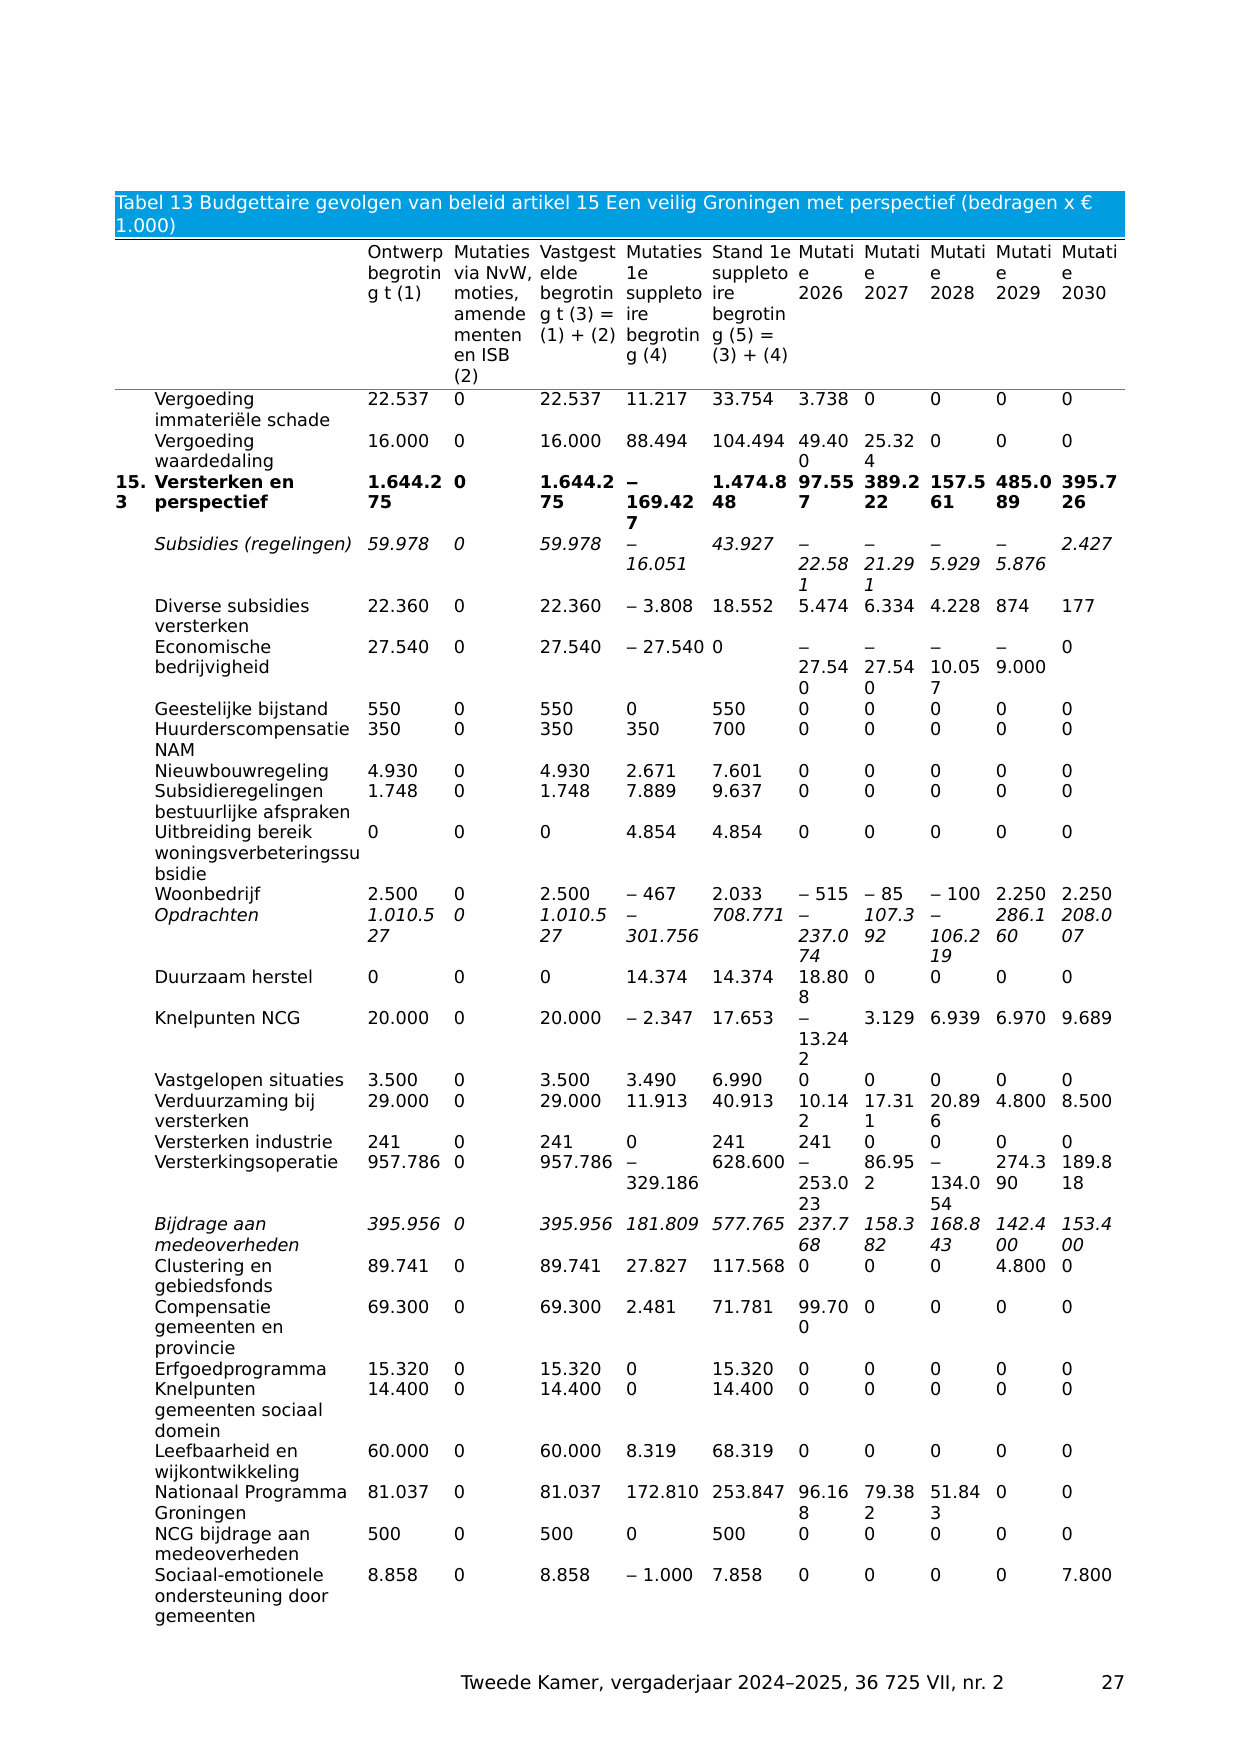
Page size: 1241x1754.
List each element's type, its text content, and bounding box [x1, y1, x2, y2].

table_cell 157.561 [927, 472, 993, 534]
table_cell Subsidies (regelingen) [151, 534, 364, 596]
table_cell 0 [993, 1483, 1058, 1524]
table_cell [115, 823, 151, 884]
table_cell 0 [993, 1359, 1058, 1379]
table_cell 0 [451, 781, 537, 822]
table_cell Vastgestelde begroting t (3) = (1) + (2) [537, 240, 623, 389]
table_cell 0 [795, 1565, 861, 1627]
table_cell 99.700 [795, 1297, 861, 1359]
table_cell 4.800 [993, 1091, 1058, 1132]
table_cell 0 [451, 1132, 537, 1152]
table_cell 0 [861, 1070, 927, 1091]
table_cell 0 [861, 699, 927, 719]
table_cell 51.843 [927, 1483, 993, 1524]
table_cell 700 [709, 719, 795, 761]
table_cell Knelpunten NCG [151, 1008, 364, 1070]
table_cell 0 [1059, 719, 1125, 761]
table_cell 0 [795, 1379, 861, 1441]
table_cell ‒ 106.219 [927, 905, 993, 967]
table_cell 96.168 [795, 1483, 861, 1524]
table_cell 6.939 [927, 1008, 993, 1070]
table_cell 274.390 [993, 1153, 1058, 1214]
table_cell [115, 637, 151, 699]
table_cell 0 [993, 431, 1058, 472]
table_cell 22.360 [537, 596, 623, 637]
table_cell 68.319 [709, 1441, 795, 1482]
table_cell ‒ 169.427 [623, 472, 709, 534]
table_cell 1.748 [537, 781, 623, 822]
table_cell ‒ 5.929 [927, 534, 993, 596]
table_cell 9.689 [1059, 1008, 1125, 1070]
table_cell 4.854 [709, 823, 795, 884]
table_cell ‒ 10.057 [927, 637, 993, 699]
table_cell 18.808 [795, 967, 861, 1008]
table_cell 0 [861, 390, 927, 431]
table_cell ‒ 9.000 [993, 637, 1058, 699]
table_cell 7.800 [1059, 1565, 1125, 1627]
table_cell 0 [451, 823, 537, 884]
table_cell 60.000 [537, 1441, 623, 1482]
table_cell 4.854 [623, 823, 709, 884]
table_cell [115, 1359, 151, 1379]
table_cell 1.474.848 [709, 472, 795, 534]
table_cell 14.400 [709, 1379, 795, 1441]
table_cell 0 [1059, 823, 1125, 884]
table_cell 81.037 [364, 1483, 451, 1524]
table_cell 0 [795, 823, 861, 884]
table_cell 2.427 [1059, 534, 1125, 596]
table_cell 79.382 [861, 1483, 927, 1524]
table_cell 15.320 [364, 1359, 451, 1379]
table_cell 104.494 [709, 431, 795, 472]
table_cell 0 [451, 1256, 537, 1297]
table_cell [115, 1153, 151, 1214]
table_cell Woonbedrijf [151, 884, 364, 905]
table_cell ‒ 253.023 [795, 1153, 861, 1214]
table_cell 253.847 [709, 1483, 795, 1524]
table_cell Mutatie 2027 [861, 240, 927, 389]
table_cell 0 [709, 637, 795, 699]
table_cell 0 [1059, 1379, 1125, 1441]
table_cell 0 [364, 823, 451, 884]
table_cell 0 [623, 1132, 709, 1152]
table_cell 350 [623, 719, 709, 761]
table_cell 2.671 [623, 761, 709, 781]
table_cell 4.930 [537, 761, 623, 781]
table_cell 11.217 [623, 390, 709, 431]
table_cell 8.858 [537, 1565, 623, 1627]
table_cell [115, 1483, 151, 1524]
table_cell 0 [927, 1297, 993, 1359]
table_cell Mutatie 2030 [1059, 240, 1125, 389]
table_cell 0 [451, 1524, 537, 1565]
table_cell 25.324 [861, 431, 927, 472]
table_cell [115, 1441, 151, 1482]
table_cell 708.771 [709, 905, 795, 967]
table_cell [115, 761, 151, 781]
table_cell [115, 781, 151, 822]
table_cell ‒ 27.540 [795, 637, 861, 699]
table_cell 395.726 [1059, 472, 1125, 534]
table_cell Mutatie 2028 [927, 240, 993, 389]
table_cell 0 [993, 390, 1058, 431]
table_cell 0 [927, 390, 993, 431]
table_cell 0 [623, 1379, 709, 1441]
table_cell 0 [927, 967, 993, 1008]
table_cell 0 [451, 1297, 537, 1359]
table_cell 628.600 [709, 1153, 795, 1214]
table_cell 88.494 [623, 431, 709, 472]
table_cell 10.142 [795, 1091, 861, 1132]
table_cell 4.228 [927, 596, 993, 637]
table_cell 0 [623, 1524, 709, 1565]
table_cell 0 [451, 1091, 537, 1132]
table_cell 0 [861, 823, 927, 884]
table_cell 3.500 [364, 1070, 451, 1091]
table_cell Ontwerpbegroting t (1) [364, 240, 451, 389]
table_cell [115, 1214, 151, 1256]
table_cell 4.800 [993, 1256, 1058, 1297]
table_cell Erfgoedprogramma [151, 1359, 364, 1379]
table_cell 6.970 [993, 1008, 1058, 1070]
table_cell 874 [993, 596, 1058, 637]
table_cell 0 [927, 1565, 993, 1627]
table_cell 0 [451, 884, 537, 905]
table_cell 3.500 [537, 1070, 623, 1091]
table_cell 550 [364, 699, 451, 719]
table_cell 0 [861, 1359, 927, 1379]
table_cell 16.000 [537, 431, 623, 472]
table_cell 69.300 [364, 1297, 451, 1359]
table_cell 0 [993, 823, 1058, 884]
table_cell 189.818 [1059, 1153, 1125, 1214]
table_cell Opdrachten [151, 905, 364, 967]
table_cell 4.930 [364, 761, 451, 781]
table_cell 1.644.275 [537, 472, 623, 534]
table_cell 71.781 [709, 1297, 795, 1359]
table_cell 20.000 [364, 1008, 451, 1070]
table_cell ‒ 467 [623, 884, 709, 905]
table_cell ‒ 13.242 [795, 1008, 861, 1070]
table_cell [151, 240, 364, 389]
table_cell 0 [861, 967, 927, 1008]
table_cell 7.889 [623, 781, 709, 822]
table_cell 0 [993, 967, 1058, 1008]
table_cell ‒ 134.054 [927, 1153, 993, 1214]
table_cell 22.537 [537, 390, 623, 431]
table_cell [115, 1091, 151, 1132]
table_cell 350 [537, 719, 623, 761]
table_cell 208.007 [1059, 905, 1125, 967]
table_cell 0 [451, 1483, 537, 1524]
table_cell [115, 1070, 151, 1091]
table_cell 389.222 [861, 472, 927, 534]
table_cell 500 [537, 1524, 623, 1565]
table_cell Mutaties 1e suppletoire begroting (4) [623, 240, 709, 389]
table_cell 0 [451, 390, 537, 431]
table_cell 0 [451, 1153, 537, 1214]
table_cell Nationaal Programma Groningen [151, 1483, 364, 1524]
table_cell 0 [861, 1524, 927, 1565]
table_cell 0 [1059, 699, 1125, 719]
table_cell Mutatie 2026 [795, 240, 861, 389]
table_cell 29.000 [364, 1091, 451, 1132]
table_cell [115, 1565, 151, 1627]
table_cell 0 [795, 781, 861, 822]
table_cell 0 [451, 1359, 537, 1379]
table_cell 1.010.527 [364, 905, 451, 967]
table_cell 0 [861, 1132, 927, 1152]
table_cell 241 [537, 1132, 623, 1152]
table_cell 0 [795, 1359, 861, 1379]
table_cell Knelpunten gemeenten sociaal domein [151, 1379, 364, 1441]
table_cell 577.765 [709, 1214, 795, 1256]
table_cell 0 [861, 1297, 927, 1359]
table_cell 0 [993, 1070, 1058, 1091]
table_cell [115, 431, 151, 472]
table_cell 0 [927, 1070, 993, 1091]
table_cell 0 [795, 1070, 861, 1091]
table_cell Versterkingsoperatie [151, 1153, 364, 1214]
table_cell 0 [1059, 1256, 1125, 1297]
table_cell 0 [451, 534, 537, 596]
table_cell ‒ 100 [927, 884, 993, 905]
table_cell 0 [451, 1379, 537, 1441]
table_cell [115, 1256, 151, 1297]
table_cell 0 [927, 761, 993, 781]
table_cell 485.089 [993, 472, 1058, 534]
table_cell 0 [993, 699, 1058, 719]
table_cell 395.956 [537, 1214, 623, 1256]
table_cell 0 [1059, 390, 1125, 431]
table_cell Bijdrage aan medeoverheden [151, 1214, 364, 1256]
table_cell 0 [993, 1379, 1058, 1441]
table_cell 0 [1059, 1297, 1125, 1359]
table_cell 3.738 [795, 390, 861, 431]
table_cell 0 [451, 1441, 537, 1482]
table_cell 0 [927, 1132, 993, 1152]
table_cell 107.392 [861, 905, 927, 967]
table_cell 0 [993, 1441, 1058, 1482]
table_cell Vergoeding immateriële schade [151, 390, 364, 431]
table_cell 0 [993, 1565, 1058, 1627]
table_cell 0 [861, 1441, 927, 1482]
table_cell 0 [795, 761, 861, 781]
table_cell 0 [537, 823, 623, 884]
table_cell 15.320 [709, 1359, 795, 1379]
table_cell 9.637 [709, 781, 795, 822]
table_cell 11.913 [623, 1091, 709, 1132]
table_cell 550 [709, 699, 795, 719]
table_cell 5.474 [795, 596, 861, 637]
table_cell 0 [795, 1256, 861, 1297]
table_cell 8.319 [623, 1441, 709, 1482]
table_cell 241 [364, 1132, 451, 1152]
table_cell [115, 534, 151, 596]
table_cell 49.400 [795, 431, 861, 472]
table_cell 15.320 [537, 1359, 623, 1379]
table_cell 0 [861, 719, 927, 761]
table_cell ‒ 22.581 [795, 534, 861, 596]
table_cell 1.644.275 [364, 472, 451, 534]
table_cell 0 [795, 1524, 861, 1565]
table_cell 500 [364, 1524, 451, 1565]
table_cell 172.810 [623, 1483, 709, 1524]
table_cell 0 [1059, 761, 1125, 781]
table_cell 0 [451, 637, 537, 699]
table_cell ‒ 16.051 [623, 534, 709, 596]
table_cell Vastgelopen situaties [151, 1070, 364, 1091]
table_cell Sociaal-emotionele ondersteuning door gemeenten [151, 1565, 364, 1627]
table_cell 40.913 [709, 1091, 795, 1132]
table_cell 17.311 [861, 1091, 927, 1132]
table_cell [115, 240, 151, 389]
table_cell Clustering en gebiedsfonds [151, 1256, 364, 1297]
table_cell 0 [1059, 781, 1125, 822]
table_cell 0 [451, 1214, 537, 1256]
table_cell 0 [1059, 431, 1125, 472]
table_cell [115, 1379, 151, 1441]
table_cell 395.956 [364, 1214, 451, 1256]
table_cell 0 [795, 699, 861, 719]
table_cell 14.400 [364, 1379, 451, 1441]
table_cell 0 [993, 781, 1058, 822]
table_cell 0 [451, 967, 537, 1008]
table_cell Leefbaarheid en wijkontwikkeling [151, 1441, 364, 1482]
table_cell Vergoeding waardedaling [151, 431, 364, 472]
table_cell 142.400 [993, 1214, 1058, 1256]
table_cell 8.500 [1059, 1091, 1125, 1132]
table_cell 2.481 [623, 1297, 709, 1359]
table_cell 18.552 [709, 596, 795, 637]
table_cell [115, 1297, 151, 1359]
table_cell 0 [364, 967, 451, 1008]
table_cell 0 [1059, 967, 1125, 1008]
table_cell 89.741 [364, 1256, 451, 1297]
table_cell ‒ 27.540 [861, 637, 927, 699]
table_cell 27.827 [623, 1256, 709, 1297]
table_cell 20.896 [927, 1091, 993, 1132]
table_cell 0 [927, 699, 993, 719]
table_cell 0 [1059, 1070, 1125, 1091]
table_cell 0 [861, 1565, 927, 1627]
table_cell 550 [537, 699, 623, 719]
table_cell 0 [927, 1441, 993, 1482]
table_cell 0 [1059, 1483, 1125, 1524]
table_cell 286.160 [993, 905, 1058, 967]
table_cell 0 [993, 1524, 1058, 1565]
table_cell 0 [795, 719, 861, 761]
table_cell 8.858 [364, 1565, 451, 1627]
table_cell 7.858 [709, 1565, 795, 1627]
table_cell 33.754 [709, 390, 795, 431]
table_cell 0 [451, 596, 537, 637]
table_cell 0 [623, 1359, 709, 1379]
table_cell 60.000 [364, 1441, 451, 1482]
table_cell 957.786 [364, 1153, 451, 1214]
table_cell 3.490 [623, 1070, 709, 1091]
table_cell [115, 967, 151, 1008]
table_cell 14.400 [537, 1379, 623, 1441]
table_cell 0 [1059, 637, 1125, 699]
table_cell Diverse subsidies versterken [151, 596, 364, 637]
table_cell 0 [861, 781, 927, 822]
table_cell 117.568 [709, 1256, 795, 1297]
table_cell 6.334 [861, 596, 927, 637]
table_cell 237.768 [795, 1214, 861, 1256]
table_cell 6.990 [709, 1070, 795, 1091]
table_cell [115, 596, 151, 637]
table_cell Compensatie gemeenten en provincie [151, 1297, 364, 1359]
table_cell 81.037 [537, 1483, 623, 1524]
table_cell 1.748 [364, 781, 451, 822]
table_cell [115, 905, 151, 967]
table_cell 0 [451, 1565, 537, 1627]
table_cell Mutatie 2029 [993, 240, 1058, 389]
table_cell 241 [795, 1132, 861, 1152]
table_cell 1.010.527 [537, 905, 623, 967]
table_cell 0 [537, 967, 623, 1008]
table_cell 0 [927, 823, 993, 884]
table_cell 0 [1059, 1441, 1125, 1482]
table_cell 29.000 [537, 1091, 623, 1132]
table_cell 27.540 [364, 637, 451, 699]
table_cell 0 [451, 1070, 537, 1091]
table_cell [115, 884, 151, 905]
table_cell 59.978 [537, 534, 623, 596]
table_cell 0 [1059, 1524, 1125, 1565]
table_cell 158.382 [861, 1214, 927, 1256]
table_cell Duurzaam herstel [151, 967, 364, 1008]
table_cell ‒ 27.540 [623, 637, 709, 699]
table_cell 0 [451, 905, 537, 967]
table_cell 0 [927, 1379, 993, 1441]
table_cell 15.3 [115, 472, 151, 534]
table_cell ‒ 515 [795, 884, 861, 905]
table_cell 0 [451, 1008, 537, 1070]
table_cell Stand 1e suppletoire begroting (5) = (3) + (4) [709, 240, 795, 389]
table_cell Geestelijke bijstand [151, 699, 364, 719]
table_cell 0 [927, 1359, 993, 1379]
table_cell 0 [927, 1524, 993, 1565]
table_cell 0 [993, 1297, 1058, 1359]
table_cell 0 [861, 761, 927, 781]
table_cell 0 [1059, 1359, 1125, 1379]
table_cell 177 [1059, 596, 1125, 637]
table_cell 7.601 [709, 761, 795, 781]
table_cell 0 [451, 472, 537, 534]
table_cell [115, 719, 151, 761]
table_cell ‒ 301.756 [623, 905, 709, 967]
table_cell 22.360 [364, 596, 451, 637]
table_cell 0 [927, 781, 993, 822]
table_cell 0 [451, 719, 537, 761]
table_cell 0 [623, 699, 709, 719]
table_cell ‒ 2.347 [623, 1008, 709, 1070]
table_cell 97.557 [795, 472, 861, 534]
table_cell Huurderscompensatie NAM [151, 719, 364, 761]
table_cell 0 [795, 1441, 861, 1482]
table_cell 16.000 [364, 431, 451, 472]
table_cell 69.300 [537, 1297, 623, 1359]
table_cell Versterken en perspectief [151, 472, 364, 534]
table_cell 59.978 [364, 534, 451, 596]
table_cell 86.952 [861, 1153, 927, 1214]
table_cell ‒ 3.808 [623, 596, 709, 637]
table_cell 2.250 [993, 884, 1058, 905]
table_cell 27.540 [537, 637, 623, 699]
table_cell 181.809 [623, 1214, 709, 1256]
table_cell ‒ 329.186 [623, 1153, 709, 1214]
table_cell 0 [1059, 1132, 1125, 1152]
table_cell [115, 1132, 151, 1152]
table_cell 0 [861, 1256, 927, 1297]
table_cell 153.400 [1059, 1214, 1125, 1256]
table_cell 2.500 [364, 884, 451, 905]
table_cell Mutaties via NvW, moties, amendementen en ISB (2) [451, 240, 537, 389]
table_cell [115, 390, 151, 431]
table_cell 43.927 [709, 534, 795, 596]
table_cell 0 [993, 761, 1058, 781]
table_cell ‒ 1.000 [623, 1565, 709, 1627]
table_cell 0 [993, 1132, 1058, 1152]
table_cell ‒ 21.291 [861, 534, 927, 596]
table_cell [115, 1524, 151, 1565]
table_cell ‒ 237.074 [795, 905, 861, 967]
table_cell 350 [364, 719, 451, 761]
table_cell NCG bijdrage aan medeoverheden [151, 1524, 364, 1565]
table_cell 0 [927, 431, 993, 472]
table_cell 3.129 [861, 1008, 927, 1070]
table_cell 20.000 [537, 1008, 623, 1070]
table_cell Versterken industrie [151, 1132, 364, 1152]
table_cell Verduurzaming bij versterken [151, 1091, 364, 1132]
table_cell 0 [451, 761, 537, 781]
table_cell 500 [709, 1524, 795, 1565]
table_cell [115, 1008, 151, 1070]
table_cell 0 [993, 719, 1058, 761]
table_cell Nieuwbouwregeling [151, 761, 364, 781]
table_cell ‒ 5.876 [993, 534, 1058, 596]
table_cell 0 [927, 1256, 993, 1297]
table_cell ‒ 85 [861, 884, 927, 905]
table_cell 89.741 [537, 1256, 623, 1297]
table_cell 168.843 [927, 1214, 993, 1256]
table_cell 241 [709, 1132, 795, 1152]
table_cell 2.250 [1059, 884, 1125, 905]
table_cell 17.653 [709, 1008, 795, 1070]
table_cell 2.500 [537, 884, 623, 905]
table_cell 0 [861, 1379, 927, 1441]
table_cell 0 [927, 719, 993, 761]
table_cell 22.537 [364, 390, 451, 431]
table_cell Subsidieregelingen bestuurlijke afspraken [151, 781, 364, 822]
table_cell [115, 699, 151, 719]
table_cell Economische bedrijvigheid [151, 637, 364, 699]
table_cell 14.374 [709, 967, 795, 1008]
table_cell 0 [451, 431, 537, 472]
table_cell 2.033 [709, 884, 795, 905]
table_cell 957.786 [537, 1153, 623, 1214]
table_cell 0 [451, 699, 537, 719]
table_cell 14.374 [623, 967, 709, 1008]
table_cell Uitbreiding bereik woningsverbeteringssubsidie [151, 823, 364, 884]
